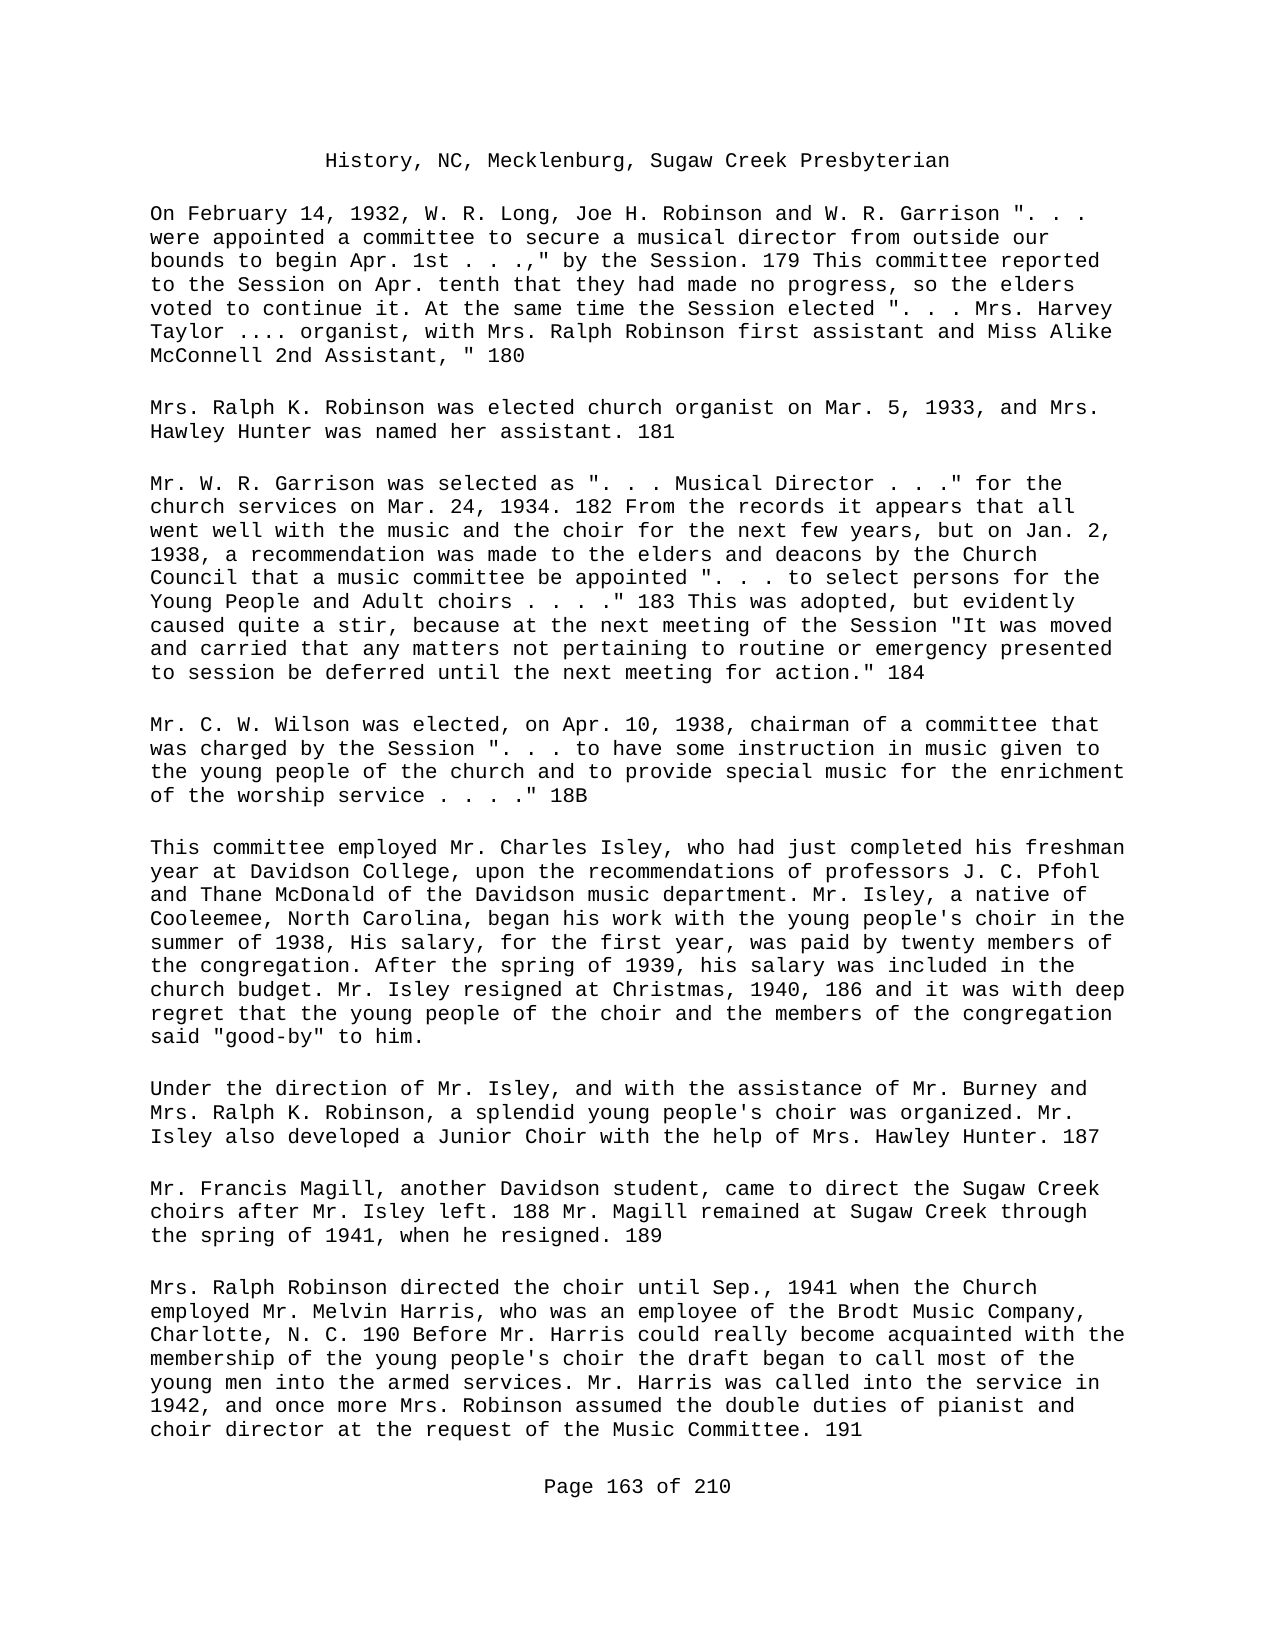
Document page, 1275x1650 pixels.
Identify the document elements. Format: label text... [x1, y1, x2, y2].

text On February 14, 1932, W. R. Long, Joe H. Robinson and W. R. Garrison ". . . were appointed a committee to secure a musical director from outside our bounds to begin Apr. 1st . . .," by the Session. 179 This committee reported to the Session on Apr. tenth that they had made no progress, so the elders voted to continue it. At the same time the Session elected ". . . Mrs. Harvey Taylor .... organist, with Mrs. Ralph Robinson first assistant and Miss Alike McConnell 2nd Assistant, " 180 [150, 203, 1125, 369]
text Mr. W. R. Garrison was selected as ". . . Musical Director . . ." for the church services on Mar. 24, 1934. 182 From the records it appears that all went well with the music and the choir for the next few years, but on Jan. 2, 1938, a recommendation was made to the elders and deacons by the Church Council that a music committee be appointed ". . . to select persons for the Young People and Adult choirs . . . ." 183 This was adopted, but evidently caused quite a stir, because at the next meeting of the Session "It was moved and carried that any matters not pertaining to routine or emergency presented to session be deferred until the next meeting for action." 184 [150, 473, 1125, 686]
text Mrs. Ralph K. Robinson was elected church organist on Mar. 5, 1933, and Mrs. Hawley Hunter was named her assistant. 181 [150, 397, 1125, 444]
text Mr. C. W. Wilson was elected, on Apr. 10, 1938, chairman of a committee that was charged by the Session ". . . to have some instruction in music given to the young people of the church and to provide special music for the enrichment of the worship service . . . ." 18B [150, 714, 1125, 809]
text Mrs. Ralph Robinson directed the choir until Sep., 1941 when the Church employed Mr. Melvin Harris, who was an employee of the Brodt Music Company, Charlotte, N. C. 190 Before Mr. Harris could really become acquainted with the membership of the young people's choir the draft began to call most of the young men into the armed services. Mr. Harris was called into the service in 1942, and once more Mrs. Robinson assumed the double duties of pianist and choir director at the request of the Music Committee. 191 [150, 1277, 1125, 1443]
text Under the direction of Mr. Isley, and with the assistance of Mr. Burney and Mrs. Ralph K. Robinson, a splendid young people's choir was organized. Mr. Isley also developed a Junior Choir with the help of Mrs. Hawley Hunter. 187 [150, 1078, 1125, 1149]
text This committee employed Mr. Charles Isley, who had just completed his freshman year at Davidson College, upon the recommendations of professors J. C. Pfohl and Thane McDonald of the Davidson music department. Mr. Isley, a native of Cooleemee, North Carolina, began his work with the young people's choir in the summer of 1938, His salary, for the first year, was paid by twenty members of the congregation. After the spring of 1939, his salary was included in the church budget. Mr. Isley resigned at Christmas, 1940, 186 and it was with deep regret that the young people of the choir and the members of the congregation said "good-by" to him. [150, 837, 1125, 1050]
text Mr. Francis Magill, another Davidson student, came to direct the Sugaw Creek choirs after Mr. Isley left. 188 Mr. Magill remained at Sugaw Creek through the spring of 1941, when he resigned. 189 [150, 1178, 1125, 1249]
